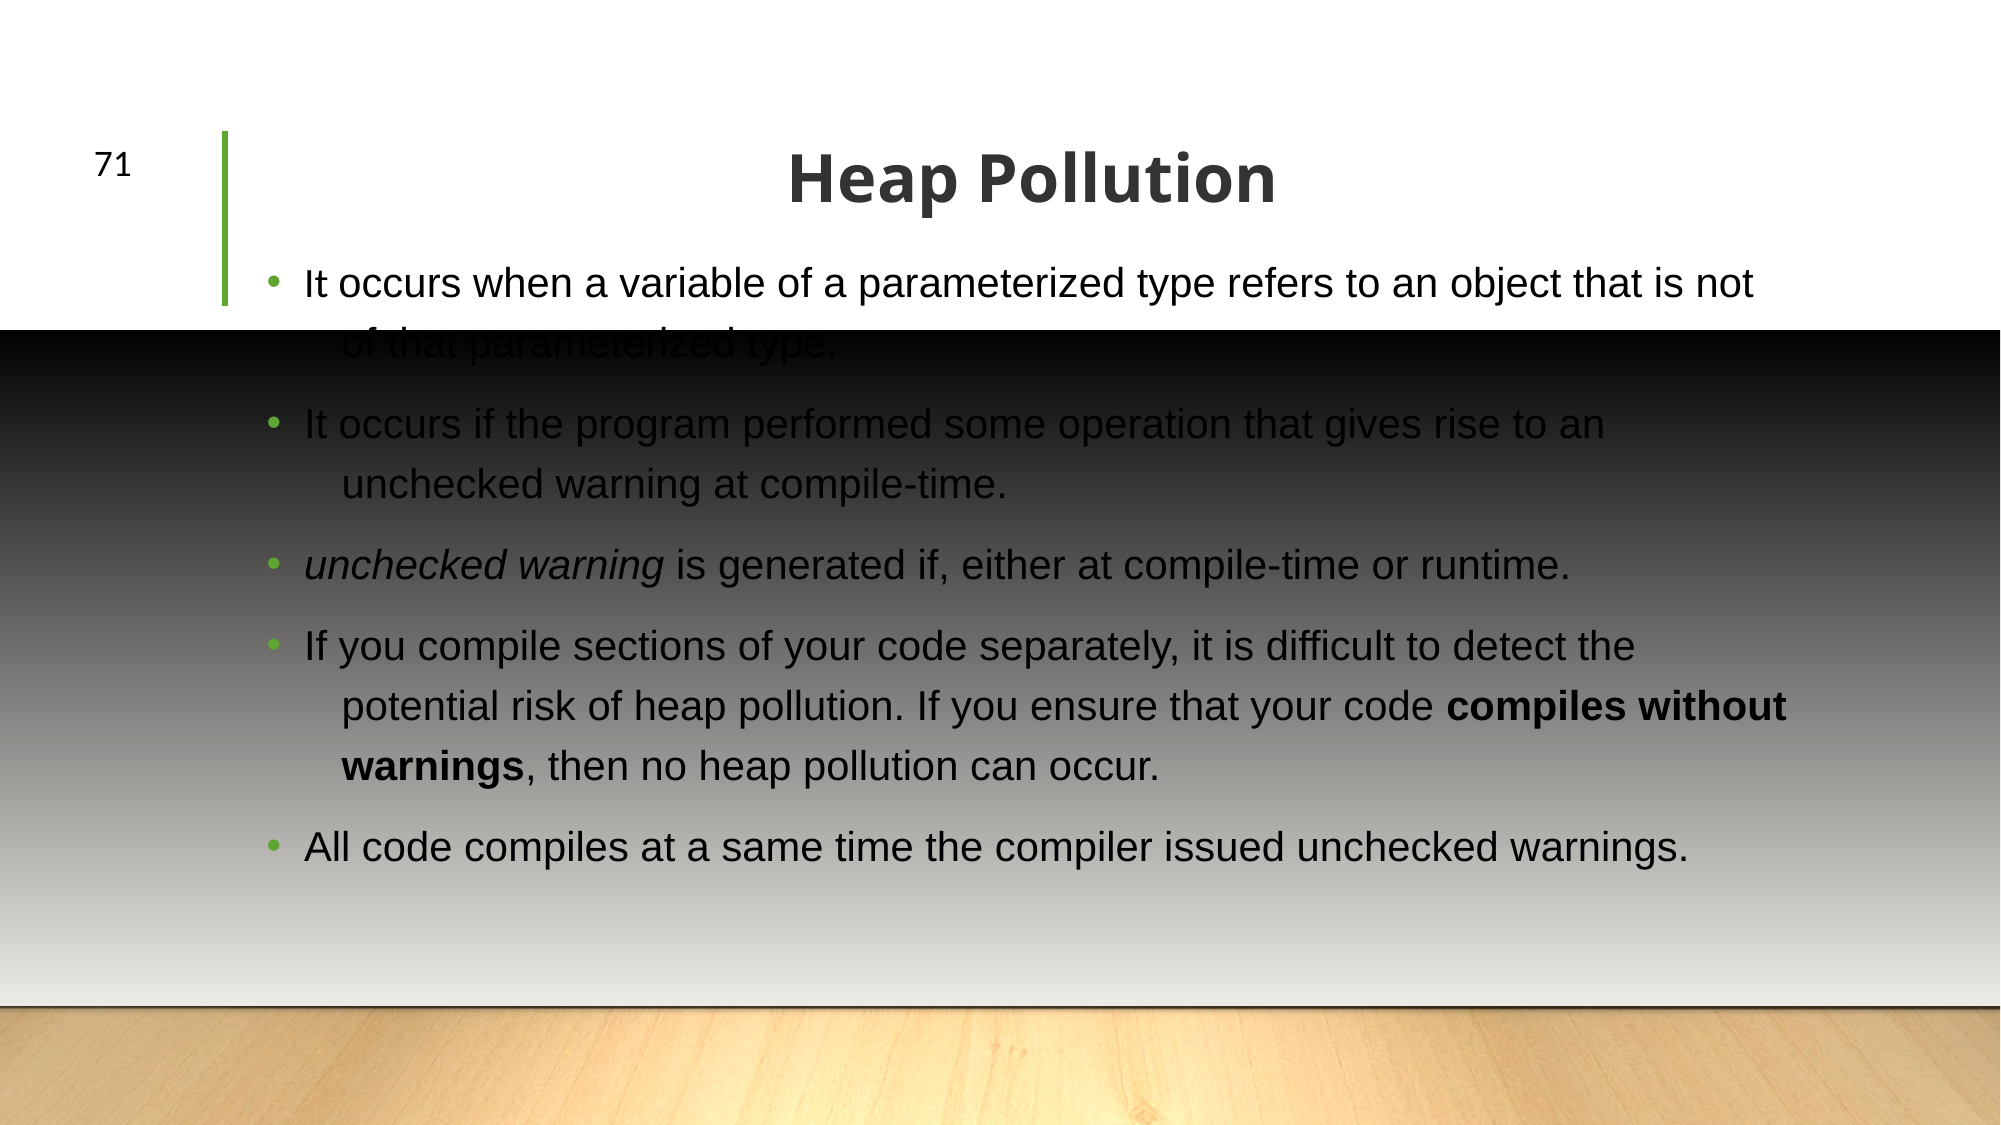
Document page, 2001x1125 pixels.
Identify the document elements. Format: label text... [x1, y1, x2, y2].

title Heap Pollution [251, 131, 1814, 238]
text_box [78, 131, 212, 214]
list It occurs when a variable of a parameterized type refers to an object that is not of that parameterized type. It occurs if the program performed some operation that gives rise to an unchecked warning at compile-time. unchecked warning is generated if, either at compile-time or runtime. If you compile sections of your code separately, it is difficult to detect the potential risk of heap pollution. If you ensure that your code compiles without warnings, then no heap pollution can occur. All code compiles at a same time the compiler issued unchecked warnings. [251, 238, 1814, 897]
